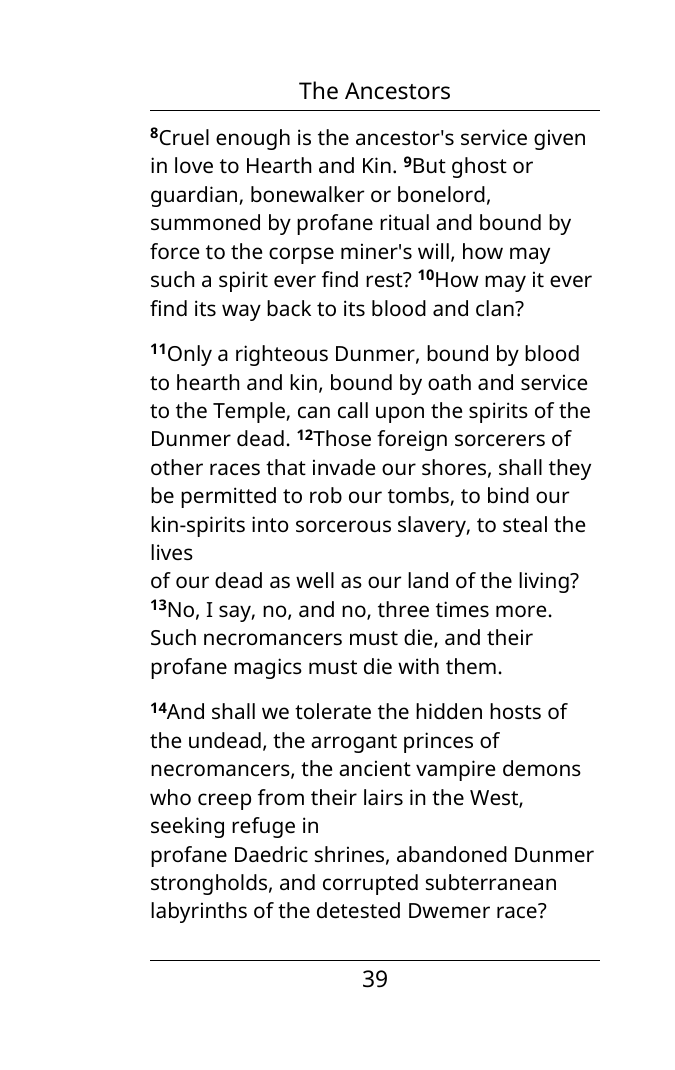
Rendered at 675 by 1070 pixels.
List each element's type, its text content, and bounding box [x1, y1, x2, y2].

text 8Cruel enough is the ancestor's service given in love to Hearth and Kin. 9But ghost or guardian, bonewalker or bonelord, summoned by profane ritual and bound by force to the corpse miner's will, how may such a spirit ever find rest? 10How may it ever find its way back to its blood and clan? [150, 123, 600, 322]
text 14And shall we tolerate the hidden hosts of the undead, the arrogant princes of necromancers, the ancient vampire demons who creep from their lairs in the West, seeking refuge in profane Daedric shrines, abandoned Dunmer strongholds, and corrupted subterranean labyrinths of the detested Dwemer race? [150, 697, 600, 925]
text 11Only a righteous Dunmer, bound by blood to hearth and kin, bound by oath and service to the Temple, can call upon the spirits of the Dunmer dead. 12Those foreign sorcerers of other races that invade our shores, shall they be permitted to rob our tombs, to bind our kin-spirits into sorcerous slavery, to steal the lives of our dead as well as our land of the living? 13No, I say, no, and no, three times more. Such necromancers must die, and their profane magics must die with them. [150, 339, 600, 680]
